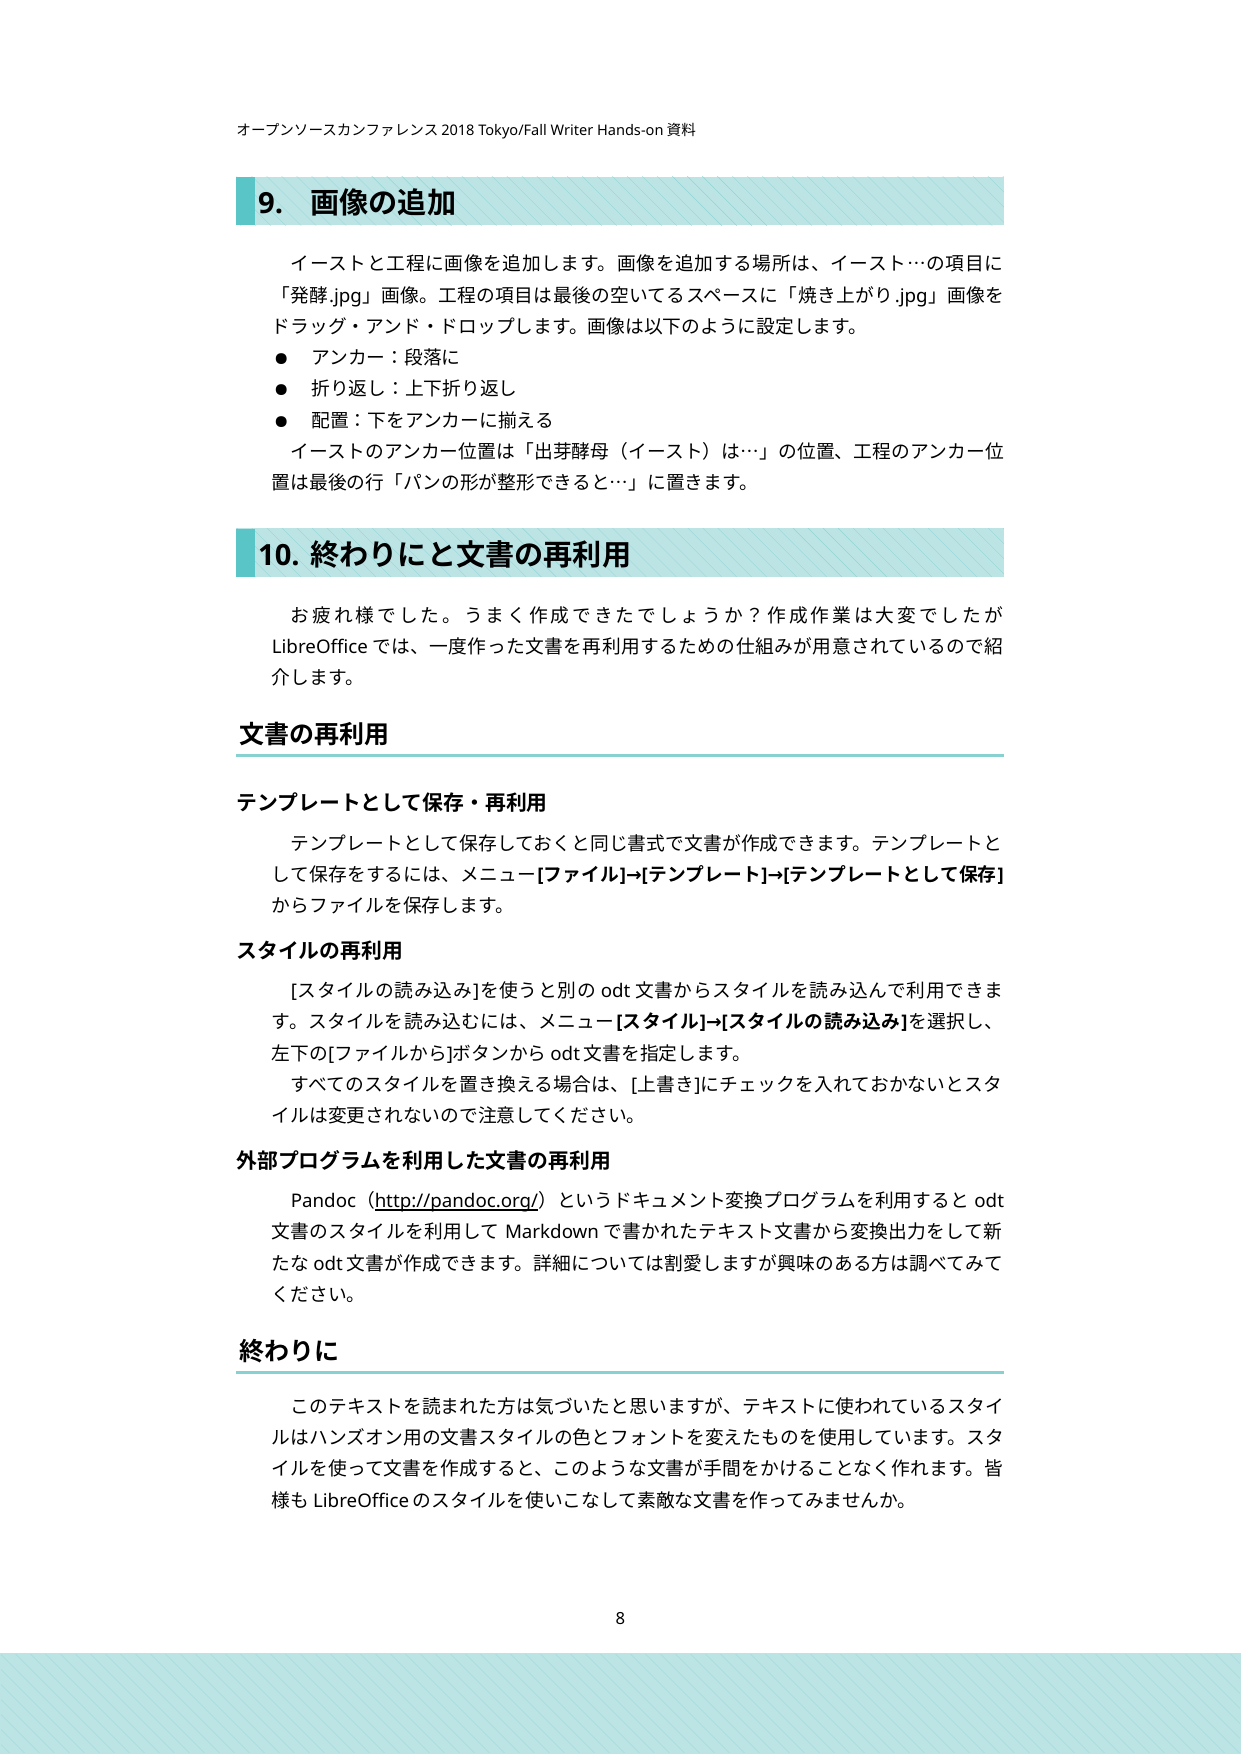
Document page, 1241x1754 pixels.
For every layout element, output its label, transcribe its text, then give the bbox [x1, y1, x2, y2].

subtitle 終わりに [236, 1329, 1004, 1371]
subtitle スタイルの再利用 [236, 934, 1004, 964]
subtitle テンプレートとして保存・再利用 [236, 786, 1004, 817]
text イーストのアンカー位置は「出芽酵母（イースト）は…」の位置、工程のアンカー位置は最後の行「パンの形が整形できると…」に置きます。 [272, 436, 1004, 495]
list アンカー：段落に [274, 343, 1004, 370]
list 折り返し：上下折り返し [274, 374, 1004, 401]
text [スタイルの読み込み]を使うと別のodt文書からスタイルを読み込んで利用できます。スタイルを読み込むには、メニュー[スタイル]→[スタイルの読み込み]を選択し、左下の[ファイルから]ボタンからodt文書を指定します。 [272, 976, 1004, 1066]
subtitle 外部プログラムを利用した文書の再利用 [236, 1144, 1004, 1174]
text このテキストを読まれた方は気づいたと思いますが、テキストに使われているスタイルはハンズオン用の文書スタイルの色とフォントを変えたものを使用しています。スタイルを使って文書を作成すると、このような文書が手間をかけることなく作れます。皆様もLibreOfficeのスタイルを使いこなして素敵な文書を作ってみませんか。 [272, 1392, 1004, 1512]
text お疲れ様でした。うまく作成できたでしょうか？作成作業は大変でしたがLibreOfficeでは、一度作った文書を再利用するための仕組みが用意されているので紹介します。 [272, 600, 1004, 690]
list 配置：下をアンカーに揃える [274, 405, 1004, 432]
subtitle 画像の追加 [255, 177, 1004, 225]
subtitle 文書の再利用 [236, 712, 1004, 754]
text すべてのスタイルを置き換える場合は、[上書き]にチェックを入れておかないとスタイルは変更されないので注意してください。 [272, 1070, 1004, 1128]
text テンプレートとして保存しておくと同じ書式で文書が作成できます。テンプレートとして保存をするには、メニュー[ファイル]→[テンプレート]→[テンプレートとして保存]からファイルを保存します。 [272, 828, 1004, 918]
text イーストと工程に画像を追加します。画像を追加する場所は、イースト…の項目に「発酵.jpg」画像。工程の項目は最後の空いてるスペースに「焼き上がり.jpg」画像をドラッグ・アンド・ドロップします。画像は以下のように設定します。 [272, 249, 1004, 339]
text Pandoc（http://pandoc.org/）というドキュメント変換プログラムを利用するとodt文書のスタイルを利用してMarkdownで書かれたテキスト文書から変換出力をして新たなodt文書が作成できます。詳細については割愛しますが興味のある方は調べてみてください。 [272, 1186, 1004, 1307]
subtitle 終わりにと文書の再利用 [236, 528, 1004, 577]
